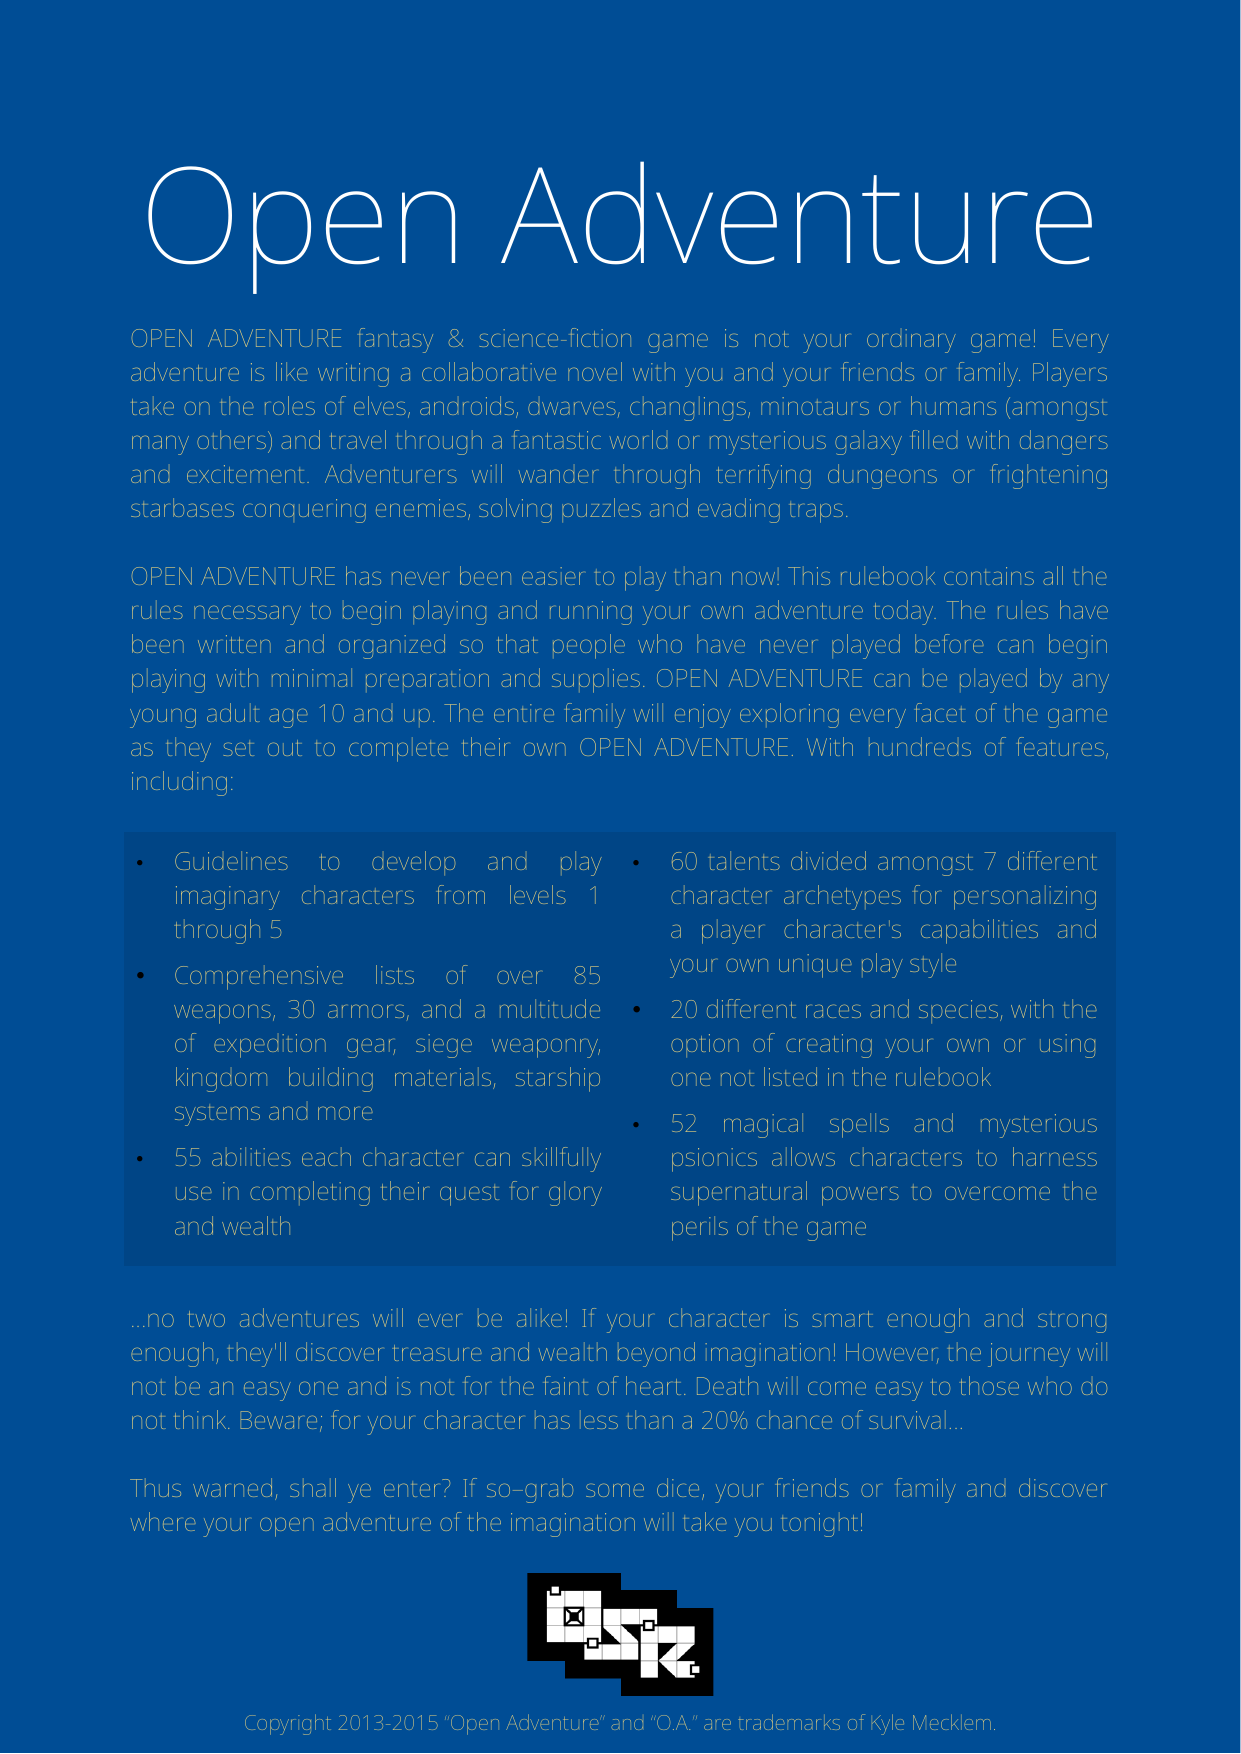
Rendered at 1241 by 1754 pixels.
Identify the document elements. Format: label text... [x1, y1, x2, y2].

picture [527, 1573, 714, 1696]
table_header Guidelines to develop and play imaginary characters from levels 1 through 5 Comprehensive lists of over 85 weapons, 30 armors, and a multitude of expedition gear, siege weaponry, kingdom building materials, starship systems and more 55 abilities each character can skillfully use in completing their quest for glory and wealth 60 talents divided amongst 7 different character archetypes for personalizing a player character's capabilities and your own unique play style 20 different races and species, with the option of creating your own or using one not listed in the rulebook 52 magical spells and mysterious psionics allows characters to harness supernatural powers to overcome the perils of the game [124, 832, 1116, 1266]
text Open Adventure [0, 121, 1241, 303]
table_header OPEN ADVENTURE fantasy & science-fiction game is not your ordinary game! Every adventure is like writing a collaborative novel with you and your friends or family. Players take on the roles of elves, androids, dwarves, changlings, minotaurs or humans (amongst many others) and travel through a fantastic world or mysterious galaxy filled with dangers and excitement. Adventurers will wander through terrifying dungeons or frightening starbases conquering enemies, solving puzzles and evading traps. OPEN ADVENTURE has never been easier to play than now! This rulebook contains all the rules necessary to begin playing and running your own adventure today. The rules have been written and organized so that people who have never played before can begin playing with minimal preparation and supplies. OPEN ADVENTURE can be played by any young adult age 10 and up. The entire family will enjoy exploring every facet of the game as they set out to complete their own OPEN ADVENTURE. With hundreds of features, including: [124, 315, 1116, 803]
table_header ...no two adventures will ever be alike! If your character is smart enough and strong enough, they'll discover treasure and wealth beyond imagination! However, the journey will not be an easy one and is not for the faint of heart. Death will come easy to those who do not think. Beware; for your character has less than a 20% chance of survival... Thus warned, shall ye enter? If so–grab some dice, your friends or family and discover where your open adventure of the imagination will take you tonight! [124, 1295, 1116, 1544]
text Copyright 2013-2015 “Open Adventure” and “O.A.” are trademarks of Kyle Mecklem. [0, 1708, 1241, 1736]
